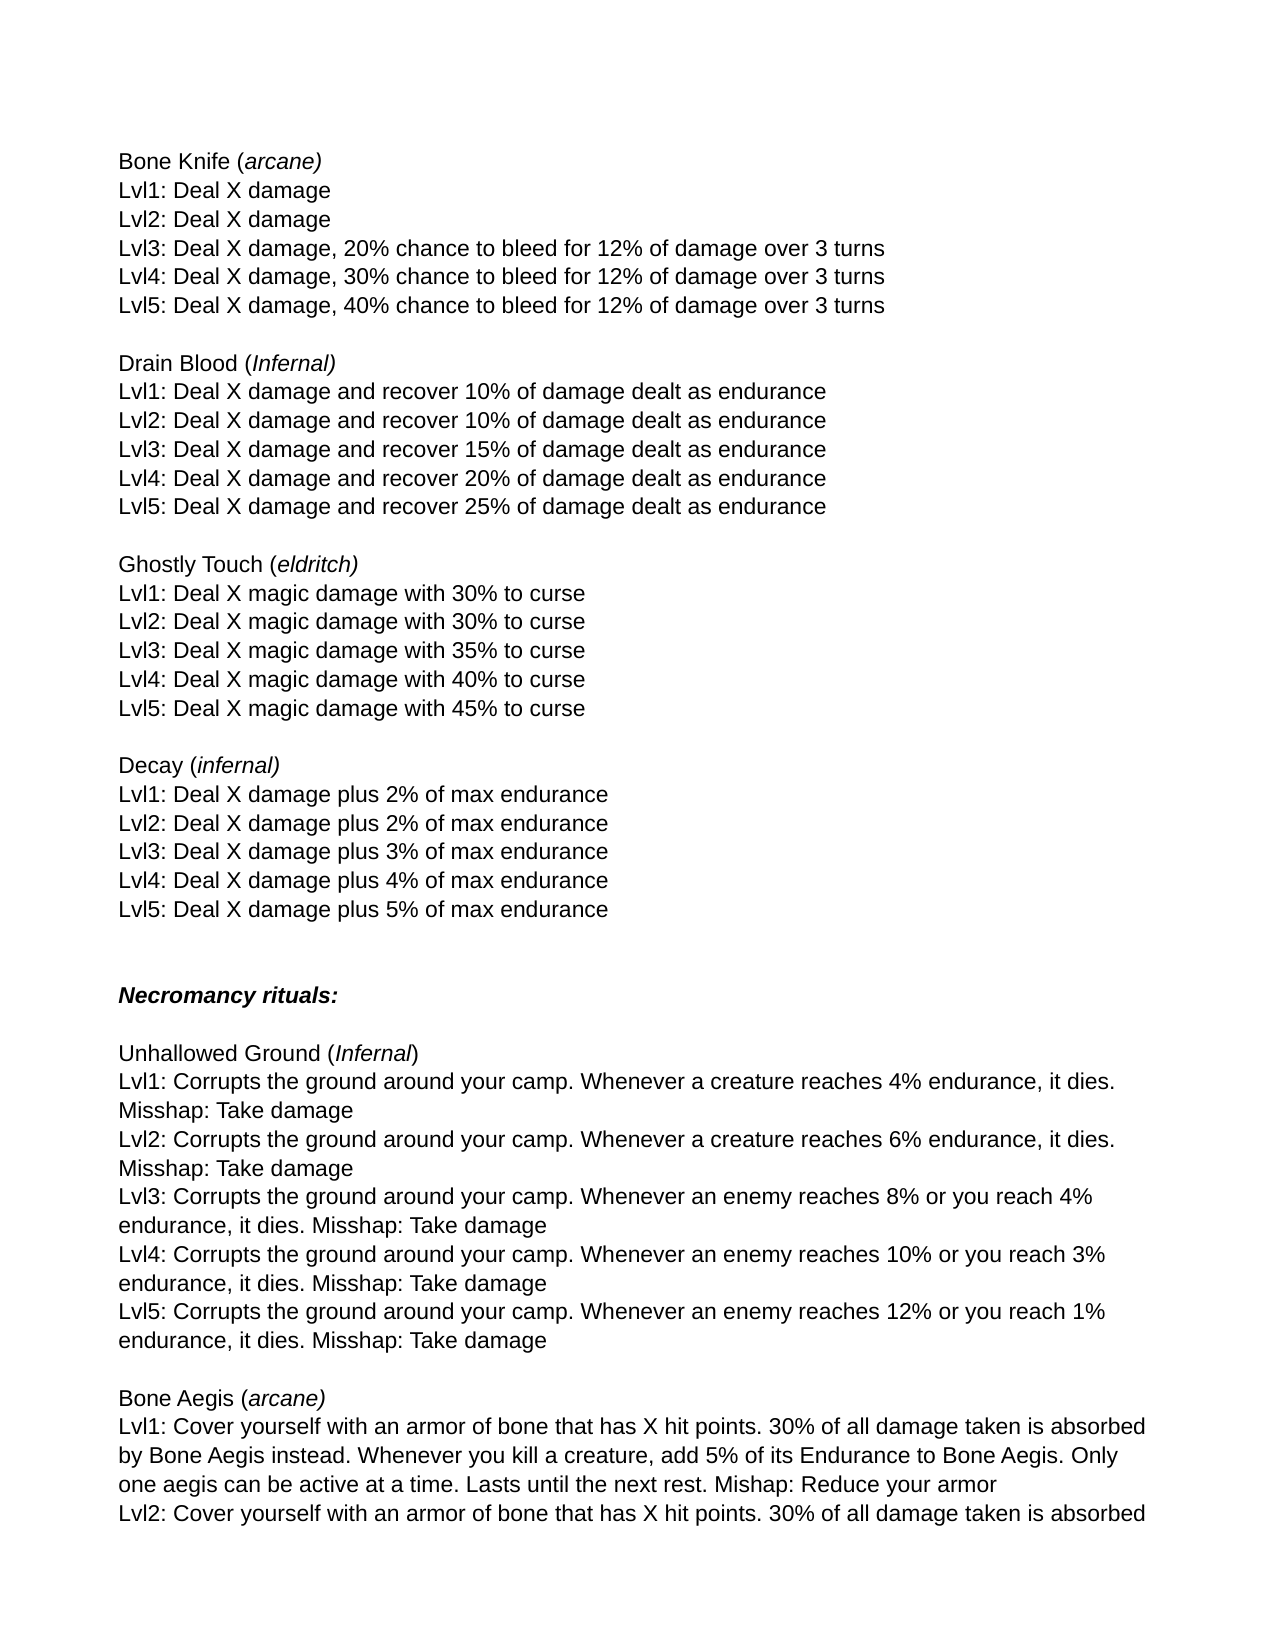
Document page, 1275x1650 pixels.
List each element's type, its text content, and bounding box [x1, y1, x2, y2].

text Lvl3: Deal X magic damage with 35% to curse [118, 636, 1157, 664]
text Lvl4: Deal X damage plus 4% of max endurance [118, 866, 1157, 894]
text Drain Blood (Infernal) [118, 348, 1157, 377]
text Bone Knife (arcane) [118, 147, 1157, 176]
text Lvl5: Deal X damage, 40% chance to bleed for 12% of damage over 3 turns [118, 291, 1157, 319]
text Lvl3: Deal X damage plus 3% of max endurance [118, 837, 1157, 866]
text Lvl3: Deal X damage and recover 15% of damage dealt as endurance [118, 434, 1157, 463]
text Lvl1: Cover yourself with an armor of bone that has X hit points. 30% of all damage taken is absorbed by Bone Aegis instead. Whenever you kill a creature, add 5% of its Endurance to Bone Aegis. Only one aegis can be active at a time. Lasts until the next rest. Mishap: Reduce your armor [118, 1412, 1157, 1498]
text Lvl1: Deal X damage and recover 10% of damage dealt as endurance Lvl2: Deal X damage and recover 10% of damage dealt as endurance [118, 377, 1157, 434]
text Lvl1: Corrupts the ground around your camp. Whenever a creature reaches 4% endurance, it dies. Misshap: Take damage Lvl2: Corrupts the ground around your camp. Whenever a creature reaches 6% endurance, it dies. Misshap: Take damage Lvl3: Corrupts the ground around your camp. Whenever an enemy reaches 8% or you reach 4% endurance, it dies. Misshap: Take damage Lvl4: Corrupts the ground around your camp. Whenever an enemy reaches 10% or you reach 3% endurance, it dies. Misshap: Take damage [118, 1067, 1157, 1297]
text Lvl1: Deal X magic damage with 30% to curse Lvl2: Deal X magic damage with 30% to curse [118, 578, 1157, 636]
text Lvl1: Deal X damage plus 2% of max endurance Lvl2: Deal X damage plus 2% of max endurance [118, 779, 1157, 837]
text Lvl4: Deal X damage and recover 20% of damage dealt as endurance [118, 463, 1157, 492]
text Lvl5: Corrupts the ground around your camp. Whenever an enemy reaches 12% or you reach 1% endurance, it dies. Misshap: Take damage [118, 1297, 1157, 1383]
text Lvl2: Cover yourself with an armor of bone that has X hit points. 30% of all damage taken is absorbed [118, 1498, 1157, 1527]
text Lvl4: Deal X magic damage with 40% to curse [118, 664, 1157, 693]
text Bone Aegis (arcane) [118, 1383, 1157, 1412]
text Ghostly Touch (eldritch) [118, 549, 1157, 578]
text Lvl4: Deal X damage, 30% chance to bleed for 12% of damage over 3 turns [118, 262, 1157, 291]
text Lvl5: Deal X damage plus 5% of max endurance [118, 894, 1157, 923]
text Unhallowed Ground (Infernal) [118, 1038, 1157, 1067]
text Lvl5: Deal X damage and recover 25% of damage dealt as endurance [118, 492, 1157, 521]
text Lvl5: Deal X magic damage with 45% to curse [118, 693, 1157, 722]
text Lvl1: Deal X damage Lvl2: Deal X damage [118, 176, 1157, 233]
text Decay (infernal) [118, 751, 1157, 779]
text Necromancy rituals: [118, 981, 1157, 1009]
text Lvl3: Deal X damage, 20% chance to bleed for 12% of damage over 3 turns [118, 233, 1157, 262]
